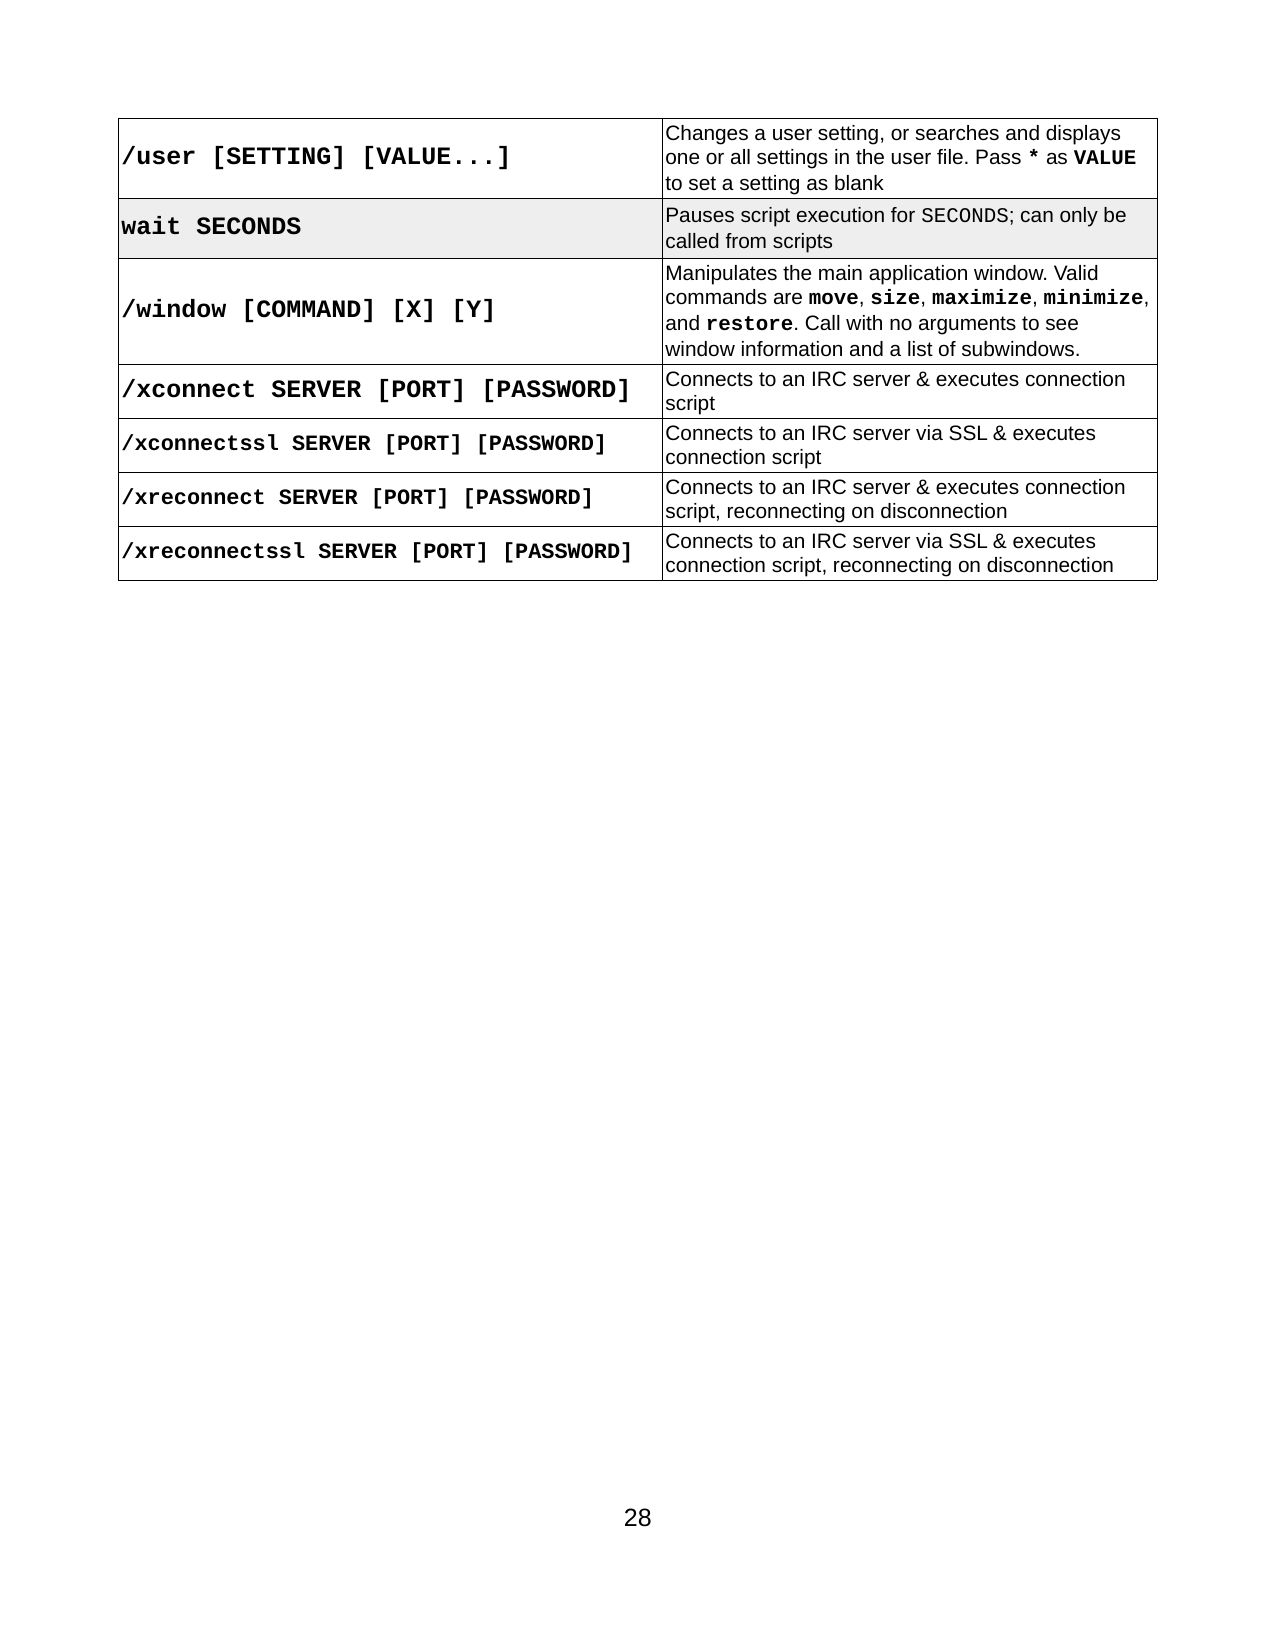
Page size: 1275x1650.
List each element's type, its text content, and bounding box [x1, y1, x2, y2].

table_cell /user [SETTING] [VALUE...] [119, 119, 662, 198]
table_cell Connects to an IRC server via SSL & executes connection script [663, 419, 1157, 472]
table_cell /xreconnectssl SERVER [PORT] [PASSWORD] [119, 527, 662, 580]
table_cell /window [COMMAND] [X] [Y] [119, 259, 662, 364]
table_cell Changes a user setting, or searches and displays one or all settings in the user file. Pass * as VALUE to set a setting as blank [663, 119, 1157, 198]
table_cell Connects to an IRC server & executes connection script [663, 365, 1157, 418]
table_cell Connects to an IRC server via SSL & executes connection script, reconnecting on disconnection [663, 527, 1157, 580]
table_cell /xreconnect SERVER [PORT] [PASSWORD] [119, 473, 662, 526]
table_cell Connects to an IRC server & executes connection script, reconnecting on disconnection [663, 473, 1157, 526]
table_cell Pauses script execution for SECONDS; can only be called from scripts [663, 199, 1157, 258]
table_cell wait SECONDS [119, 199, 662, 258]
table_cell /xconnect SERVER [PORT] [PASSWORD] [119, 365, 662, 418]
table_cell /xconnectssl SERVER [PORT] [PASSWORD] [119, 419, 662, 472]
table_cell Manipulates the main application window. Valid commands are move, size, maximize, minimize, and restore. Call with no arguments to see window information and a list of subwindows. [663, 259, 1157, 364]
